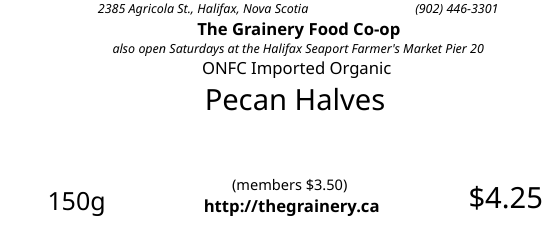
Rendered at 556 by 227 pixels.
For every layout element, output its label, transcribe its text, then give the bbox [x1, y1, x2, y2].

table_header 2385 Agricola St., Halifax, Nova Scotia (902) 446-3301 The Grainery Food Co-op also open Saturdays at the Halifax Seaport Farmer's Market Pier 20 [47, 0, 550, 57]
table_cell $4.25 [430, 175, 550, 217]
table_cell 150g [47, 175, 153, 217]
table_cell (members $3.50) http://thegrainery.ca [153, 175, 430, 217]
table_cell ONFC Imported Organic Pecan Halves [47, 57, 550, 175]
